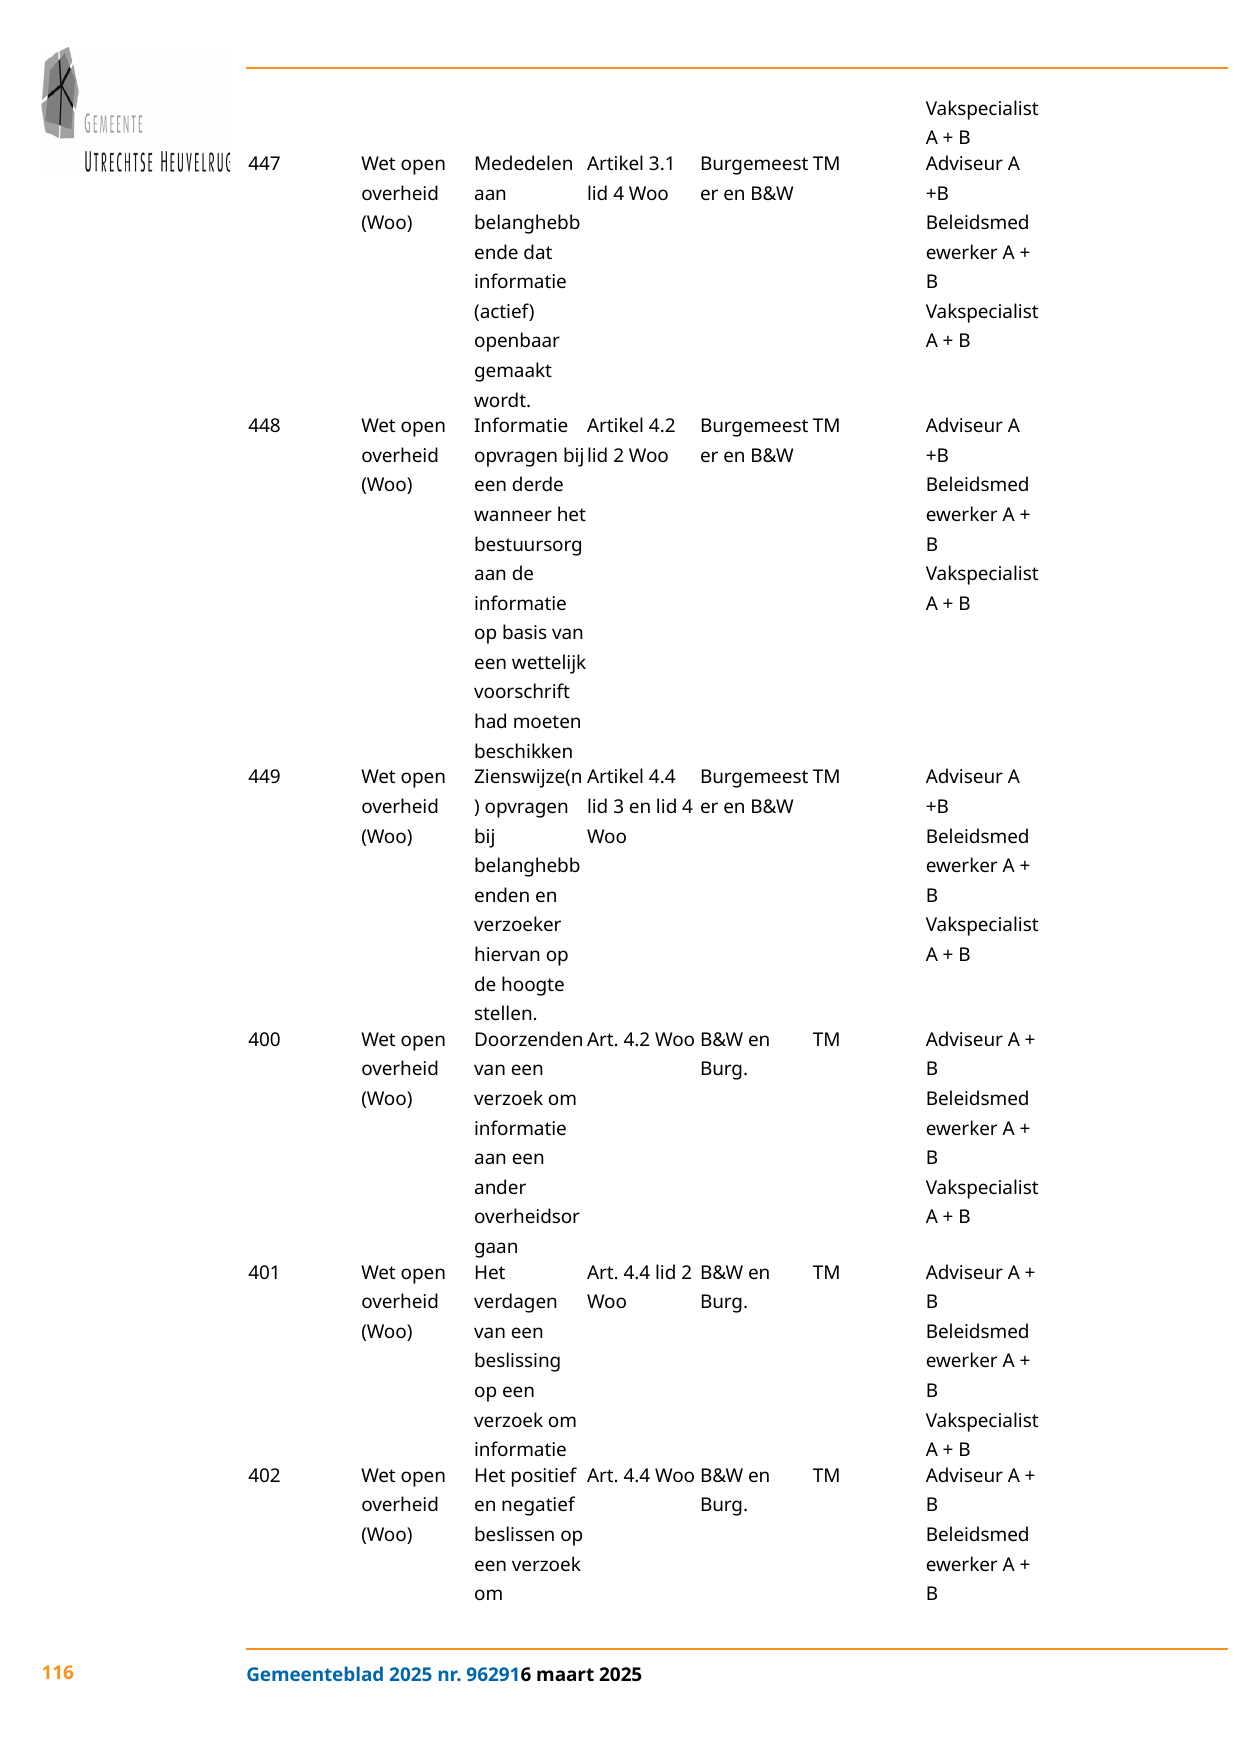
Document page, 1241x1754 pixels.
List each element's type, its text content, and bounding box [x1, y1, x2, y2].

table_cell [1039, 1462, 1152, 1606]
table_cell Mededelen aan belanghebbende dat informatie (actief) openbaar gemaakt wordt. [474, 150, 587, 412]
table_cell Artikel 4.4 lid 3 en lid 4 Woo [587, 764, 700, 1026]
table_cell Adviseur A +B Beleidsmedewerker A + B Vakspecialist A + B [926, 150, 1038, 412]
table_cell TM [813, 413, 926, 764]
table_cell Burgemeester en B&W [700, 764, 813, 1026]
table_cell Het verdagen van een beslissing op een verzoek om informatie [474, 1259, 587, 1462]
table_cell TM [813, 1026, 926, 1259]
table_cell B&W en Burg. [700, 1026, 813, 1259]
table_cell [474, 95, 587, 150]
table_cell [1039, 1026, 1152, 1259]
table_cell B&W en Burg. [700, 1259, 813, 1462]
table_cell [248, 95, 361, 150]
table_cell TM [813, 150, 926, 412]
table_cell Adviseur A + B Beleidsmedewerker A + B Vakspecialist A + B [926, 1026, 1038, 1259]
table_cell Wet open overheid (Woo) [361, 1462, 474, 1606]
table_cell [1039, 764, 1152, 1026]
table_cell Burgemeester en B&W [700, 413, 813, 764]
table_cell Adviseur A + B Beleidsmedewerker A + B [926, 1462, 1038, 1606]
table_cell [587, 95, 700, 150]
table_cell 447 [248, 150, 361, 412]
table_cell TM [813, 1259, 926, 1462]
table_cell TM [813, 764, 926, 1026]
table_cell B&W en Burg. [700, 1462, 813, 1606]
table_cell Adviseur A + B Beleidsmedewerker A + B Vakspecialist A + B [926, 1259, 1038, 1462]
table_cell Burgemeester en B&W [700, 150, 813, 412]
table_cell Vakspecialist A + B [926, 95, 1038, 150]
table_cell [361, 95, 474, 150]
table_cell Informatie opvragen bij een derde wanneer het bestuursorgaan de informatie op basis van een wettelijk voorschrift had moeten beschikken [474, 413, 587, 764]
table_cell 449 [248, 764, 361, 1026]
table_cell Wet open overheid (Woo) [361, 1026, 474, 1259]
table_cell TM [813, 1462, 926, 1606]
table_cell [813, 95, 926, 150]
table_cell [700, 95, 813, 150]
table_cell Het positief en negatief beslissen op een verzoek om [474, 1462, 587, 1606]
table_cell Wet open overheid (Woo) [361, 413, 474, 764]
table_cell Wet open overheid (Woo) [361, 1259, 474, 1462]
table_cell Wet open overheid (Woo) [361, 764, 474, 1026]
table_cell [1039, 413, 1152, 764]
table_cell Art. 4.4 Woo [587, 1462, 700, 1606]
table_cell 401 [248, 1259, 361, 1462]
table_cell Artikel 4.2 lid 2 Woo [587, 413, 700, 764]
table_cell Doorzenden van een verzoek om informatie aan een ander overheidsorgaan [474, 1026, 587, 1259]
table_cell Adviseur A +B Beleidsmedewerker A + B Vakspecialist A + B [926, 413, 1038, 764]
table_cell 400 [248, 1026, 361, 1259]
table_cell Art. 4.2 Woo [587, 1026, 700, 1259]
table_cell [1039, 1259, 1152, 1462]
table_cell Artikel 3.1 lid 4 Woo [587, 150, 700, 412]
table_cell 448 [248, 413, 361, 764]
table_cell 402 [248, 1462, 361, 1606]
table_cell Zienswijze(n) opvragen bij belanghebbenden en verzoeker hiervan op de hoogte stellen. [474, 764, 587, 1026]
table_cell Wet open overheid (Woo) [361, 150, 474, 412]
table_cell Adviseur A +B Beleidsmedewerker A + B Vakspecialist A + B [926, 764, 1038, 1026]
table_cell [1039, 150, 1152, 412]
picture [41, 47, 231, 172]
table_cell [1039, 95, 1152, 150]
table_cell Art. 4.4 lid 2 Woo [587, 1259, 700, 1462]
